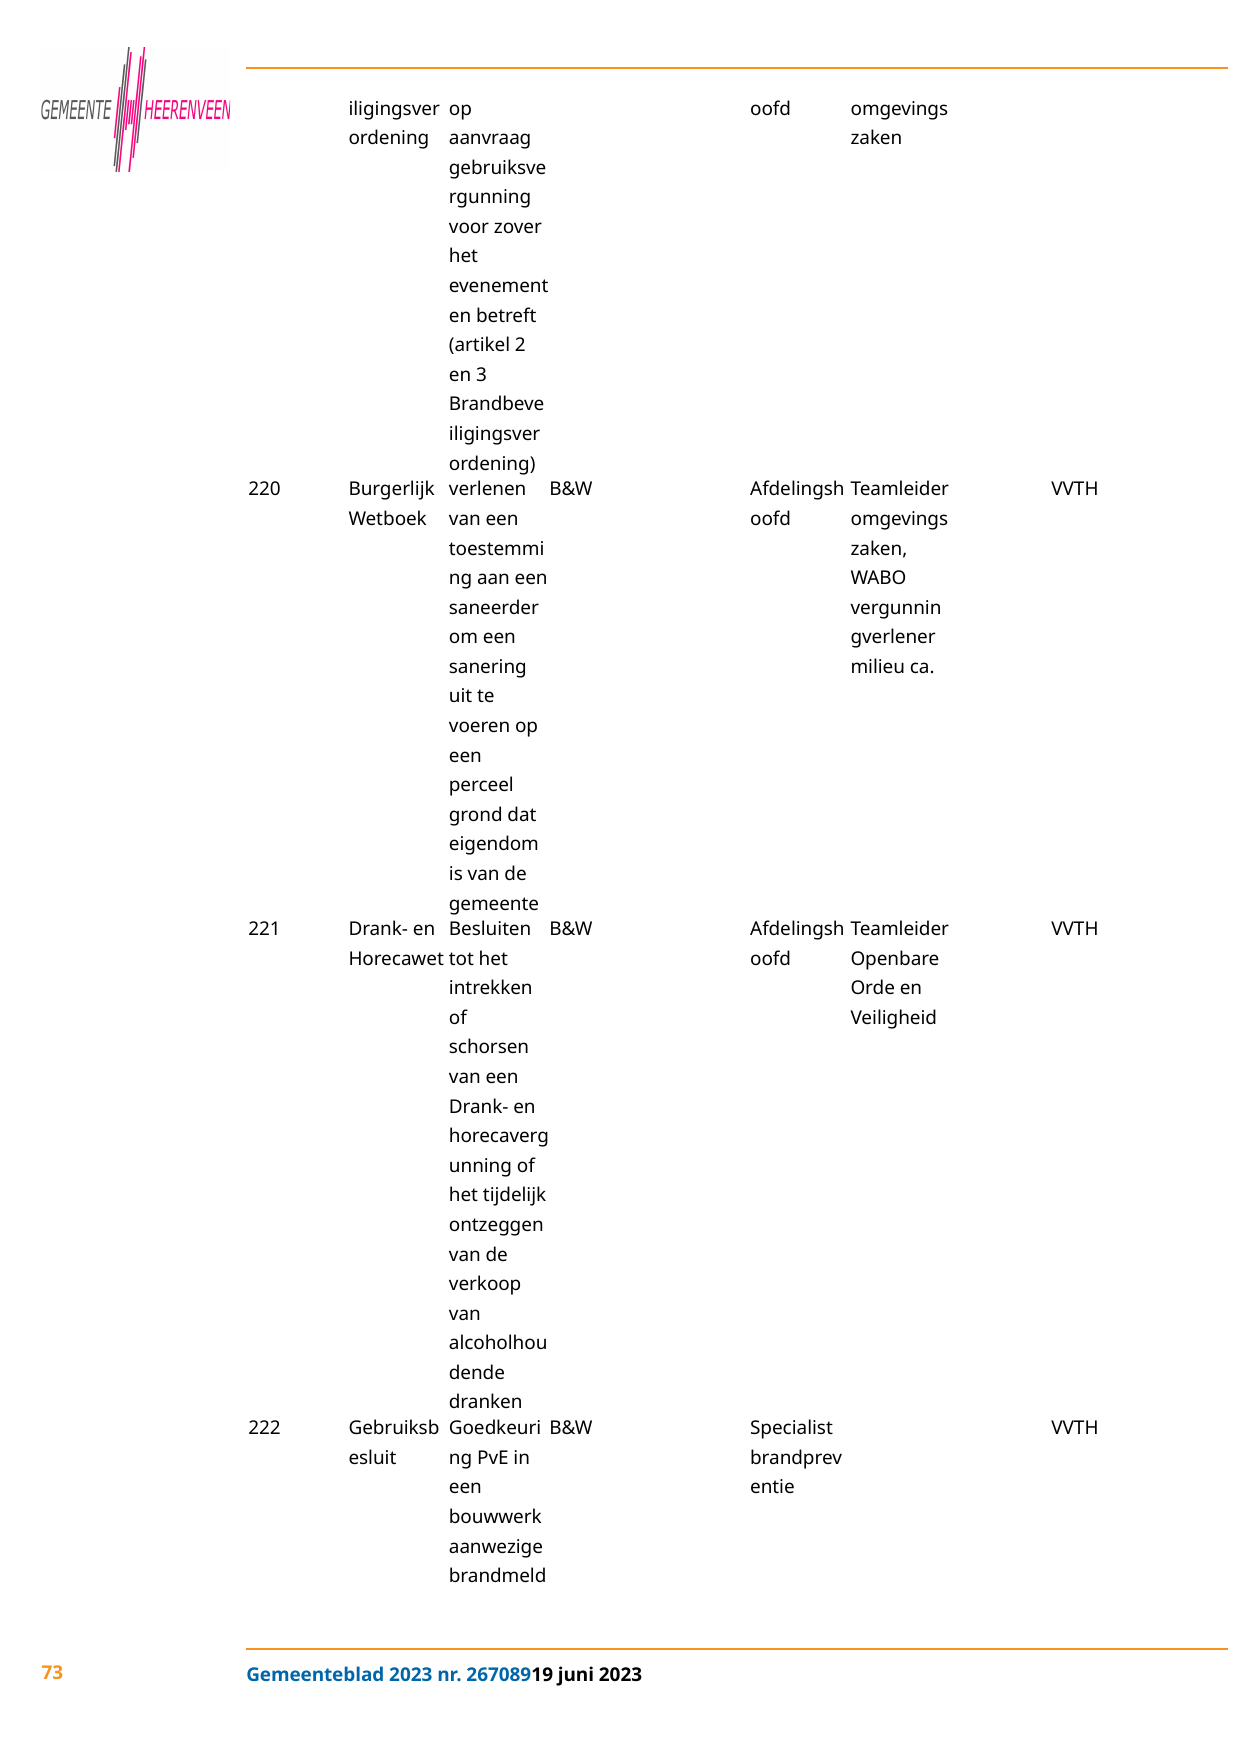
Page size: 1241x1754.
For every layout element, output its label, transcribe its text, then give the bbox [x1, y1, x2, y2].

table_cell oofd [750, 95, 850, 476]
table_cell [951, 476, 1051, 915]
table_cell B&W [549, 476, 649, 915]
table_cell 221 [248, 915, 348, 1414]
table_cell [549, 95, 649, 476]
table_cell B&W [549, 915, 649, 1414]
table_cell Specialist brandpreventie [750, 1415, 850, 1588]
table_cell Teamleideromgevingszaken, WABO vergunningverlener milieu ca. [850, 476, 951, 915]
table_cell [850, 1415, 951, 1588]
table_cell [248, 95, 348, 476]
table_cell Afdelingshoofd [750, 476, 850, 915]
table_cell [951, 95, 1051, 476]
table_cell Goedkeuring PvE in een bouwwerk aanwezige brandmeld [449, 1415, 549, 1588]
table_cell Afdelingshoofd [750, 915, 850, 1414]
table_cell Drank- en Horecawet [348, 915, 449, 1414]
table_cell [650, 1415, 750, 1588]
table_cell [650, 95, 750, 476]
table_cell [650, 915, 750, 1414]
table_cell VVTH [1051, 915, 1152, 1414]
table_cell verlenen van een toestemming aan een saneerder om een sanering uit te voeren op een perceel grond dat eigendom is van de gemeente [449, 476, 549, 915]
table_cell Burgerlijk Wetboek [348, 476, 449, 915]
table_cell 220 [248, 476, 348, 915]
table_cell 222 [248, 1415, 348, 1588]
table_cell VVTH [1051, 476, 1152, 915]
table_cell [650, 476, 750, 915]
table_cell Teamleider Openbare Orde en Veiligheid [850, 915, 951, 1414]
table_cell VVTH [1051, 1415, 1152, 1588]
table_cell Gebruiksbesluit [348, 1415, 449, 1588]
picture [41, 47, 231, 172]
table_cell omgevingszaken [850, 95, 951, 476]
table_cell op aanvraag gebruiksvergunning voor zover het evenementen betreft (artikel 2 en 3 Brandbeveiligingsverordening) [449, 95, 549, 476]
table_cell [951, 1415, 1051, 1588]
table_cell [1051, 95, 1152, 476]
table_cell B&W [549, 1415, 649, 1588]
table_cell [951, 915, 1051, 1414]
table_cell iligingsverordening [348, 95, 449, 476]
table_cell Besluiten tot het intrekken of schorsen van een Drank- en horecavergunning of het tijdelijk ontzeggen van de verkoop van alcoholhoudende dranken [449, 915, 549, 1414]
